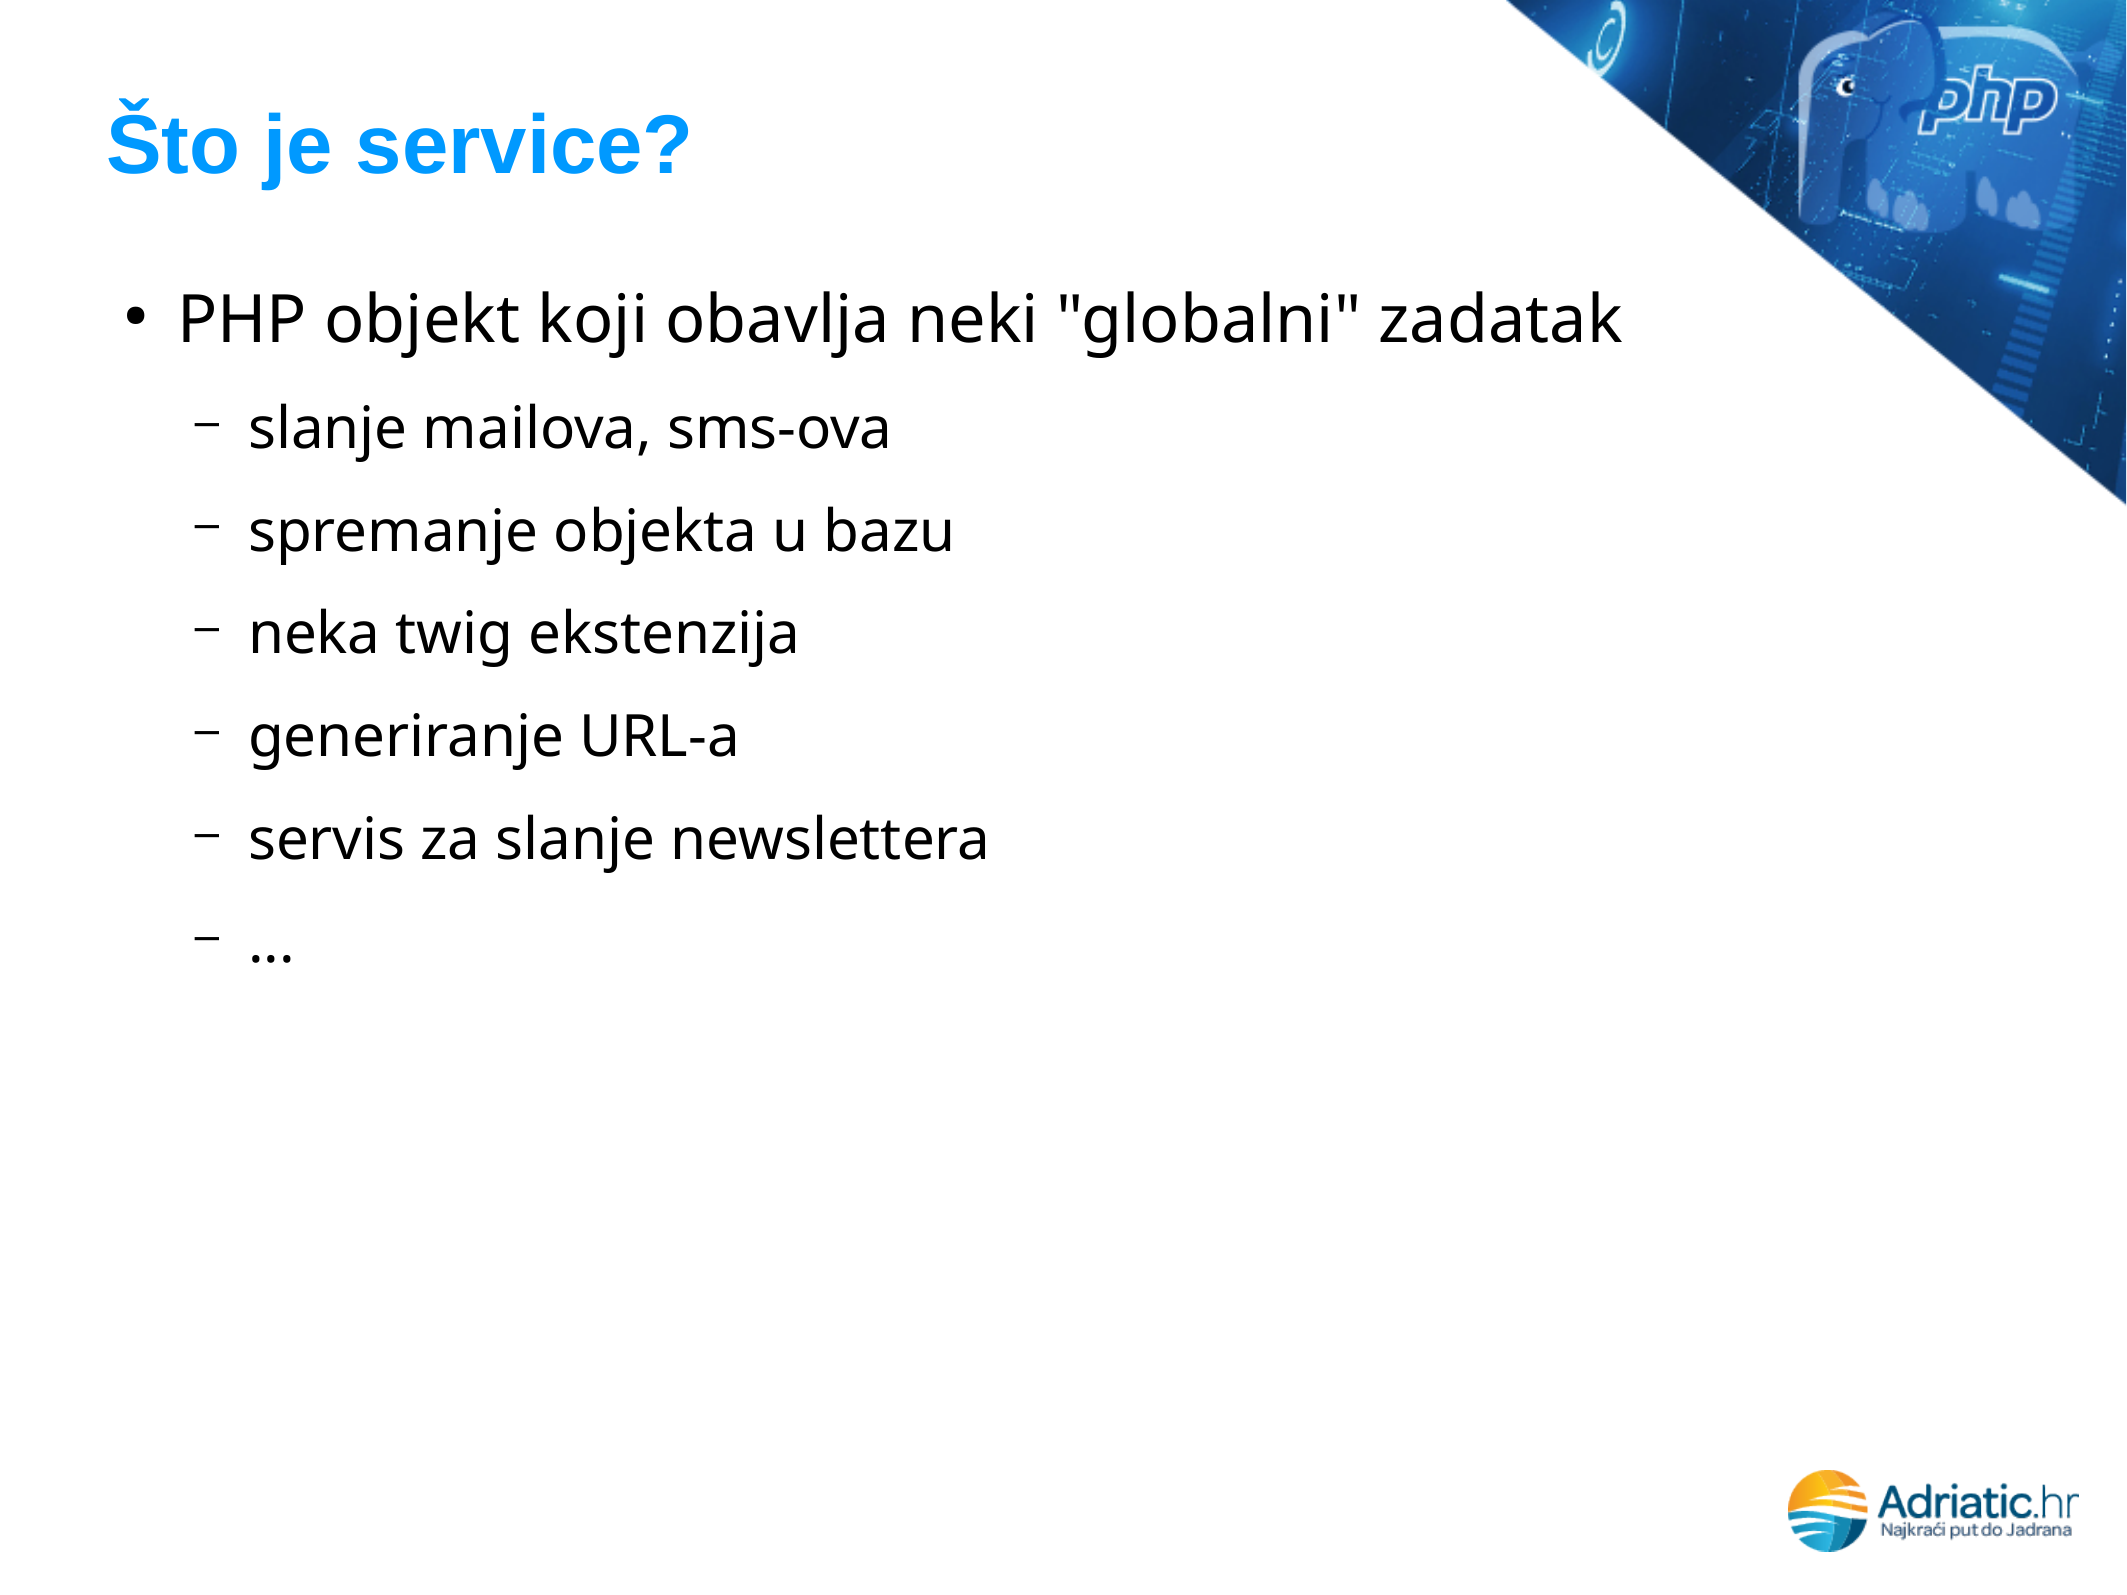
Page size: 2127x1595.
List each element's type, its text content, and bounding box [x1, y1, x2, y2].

picture [1788, 1470, 2079, 1552]
title Što je service? [106, 70, 1630, 219]
picture [1505, 0, 2127, 625]
list PHP objekt koji obavlja neki "globalni" zadatak slanje mailova, sms-ova spremanje objekta u bazu neka twig ekstenzija generiranje URL-a servis za slanje newslettera ... [106, 271, 2020, 1453]
